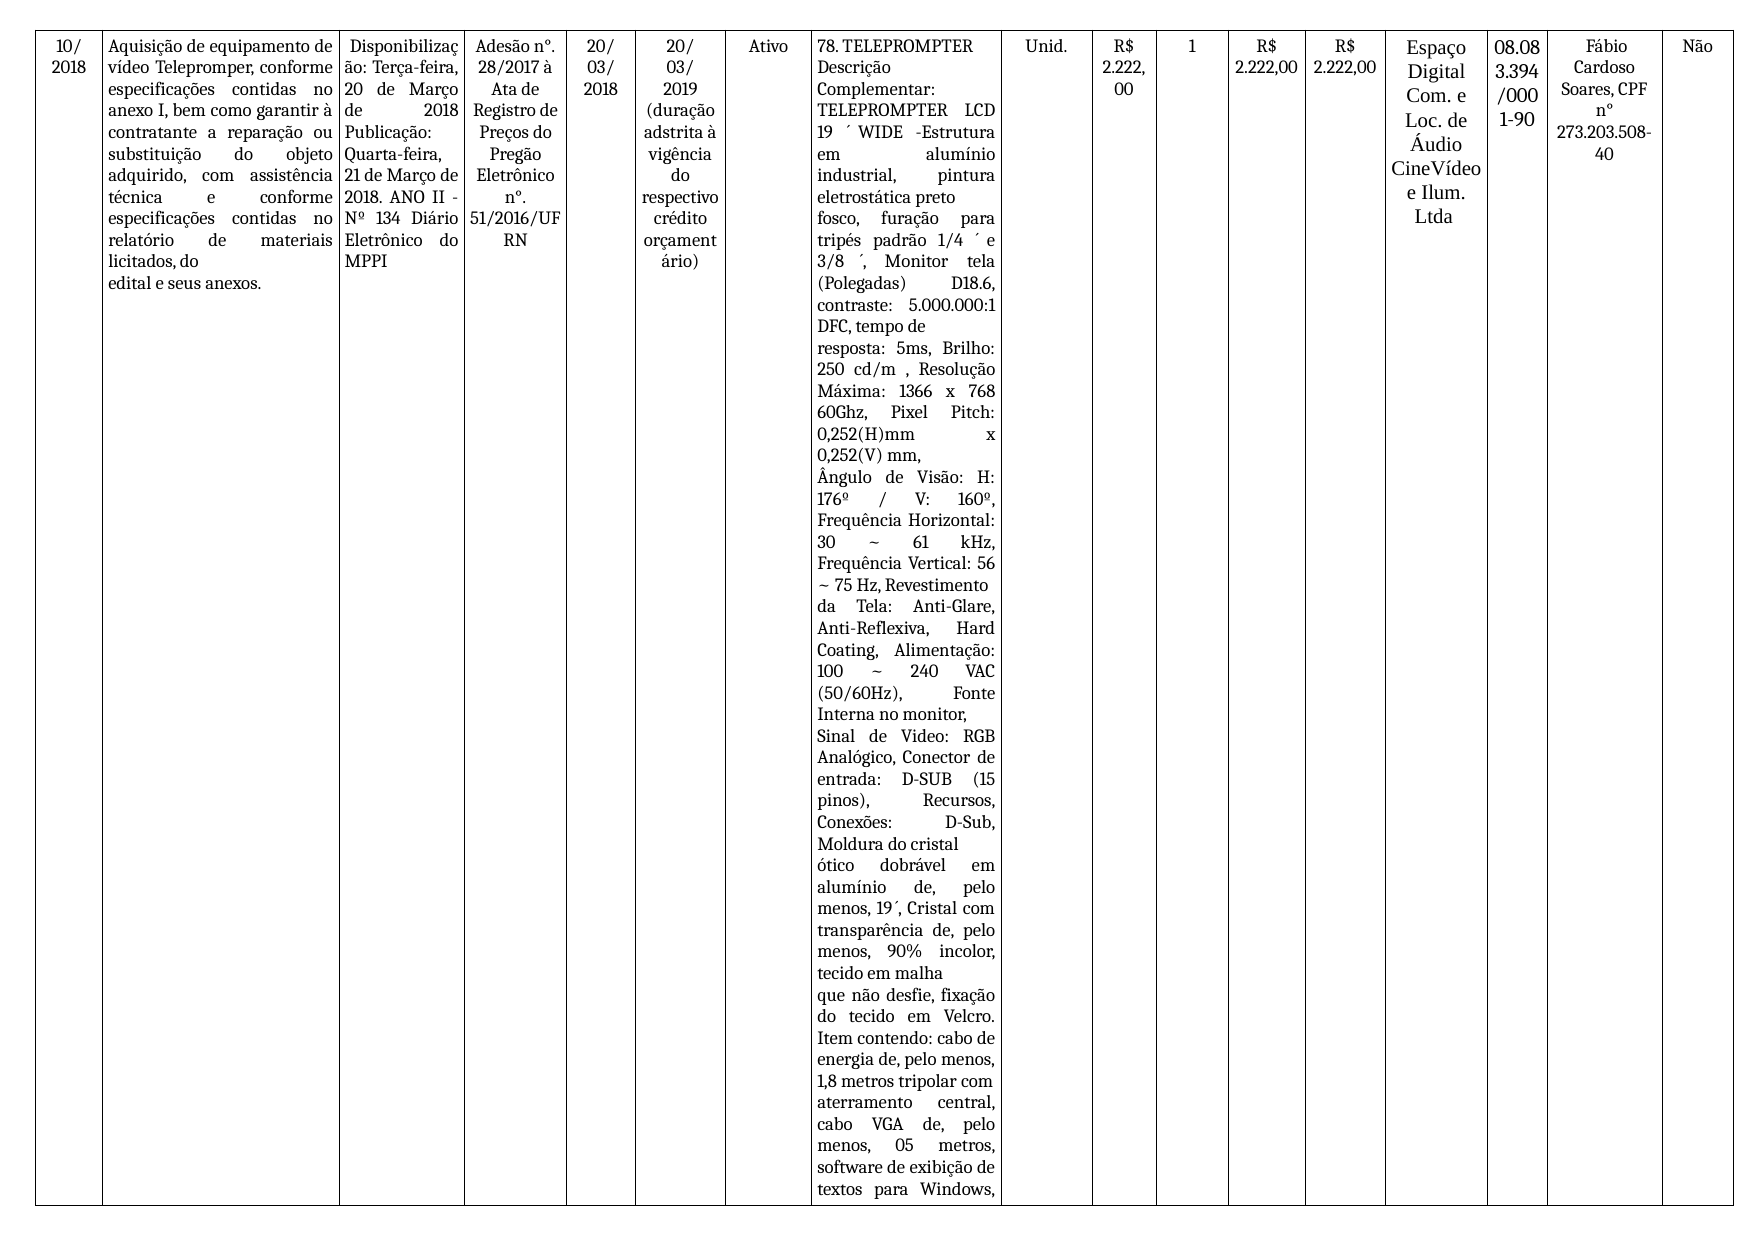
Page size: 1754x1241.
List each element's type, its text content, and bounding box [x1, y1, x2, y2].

table_cell Fábio Cardoso Soares, CPF n° 273.203.508-40 [1548, 31, 1662, 1205]
table_cell 08.083.394/0001-90 [1488, 31, 1547, 1205]
table_cell Unid. [1002, 31, 1092, 1205]
table_cell R$ 2.222,00 [1229, 31, 1305, 1205]
table_cell Não [1663, 31, 1733, 1205]
table_cell Ativo [726, 31, 811, 1205]
table_cell 20/ 03/ 2019 (duração adstrita à vigência do respectivo crédito orçamentário) [636, 31, 725, 1205]
table_cell Disponibilização: Terça-feira, 20 de Março de 2018 Publicação: Quarta-feira, 21 de Março de 2018. ANO II - Nº 134 Diário Eletrônico do MPPI [340, 31, 464, 1205]
table_cell Aquisição de equipamento de vídeo Telepromper, conforme especificações contidas no anexo I, bem como garantir à contratante a reparação ou substituição do objeto adquirido, com assistência técnica e conforme especificações contidas no relatório de materiais licitados, do edital e seus anexos. [103, 31, 339, 1205]
table_cell 10/ 2018 [36, 31, 102, 1205]
table_cell Espaço Digital Com. e Loc. de Áudio CineVídeo e Ilum. Ltda [1386, 31, 1487, 1205]
table_cell R$ 2.222,00 [1093, 31, 1156, 1205]
table_cell 78. TELEPROMPTER Descrição Complementar: TELEPROMPTER LCD 19 ́ WIDE -Estrutura em alumínio industrial, pintura eletrostática preto fosco, furação para tripés padrão 1/4 ́ e 3/8 ́, Monitor tela (Polegadas) D18.6, contraste: 5.000.000:1 DFC, tempo de resposta: 5ms, Brilho: 250 cd/m , Resolução Máxima: 1366 x 768 60Ghz, Pixel Pitch: 0,252(H)mm x 0,252(V) mm, Ângulo de Visão: H: 176º / V: 160º, Frequência Horizontal: 30 ~ 61 kHz, Frequência Vertical: 56 ~ 75 Hz, Revestimento da Tela: Anti-Glare, Anti-Reflexiva, Hard Coating, Alimentação: 100 ~ 240 VAC (50/60Hz), Fonte Interna no monitor, Sinal de Video: RGB Analógico, Conector de entrada: D-SUB (15 pinos), Recursos, Conexões: D-Sub, Moldura do cristal ótico dobrável em alumínio de, pelo menos, 19 ́, Cristal com transparência de, pelo menos, 90% incolor, tecido em malha que não desfie, fixação do tecido em Velcro. Item contendo: cabo de energia de, pelo menos, 1,8 metros tripolar com aterramento central, cabo VGA de, pelo menos, 05 metros, software de exibição de textos para Windows, [812, 31, 1001, 1205]
table_cell 1 [1157, 31, 1228, 1205]
table_cell R$ 2.222,00 [1306, 31, 1385, 1205]
table_cell Adesão n°. 28/2017 à Ata de Registro de Preços do Pregão Eletrônico n°. 51/2016/UFRN [465, 31, 566, 1205]
table_cell 20/ 03/ 2018 [567, 31, 635, 1205]
